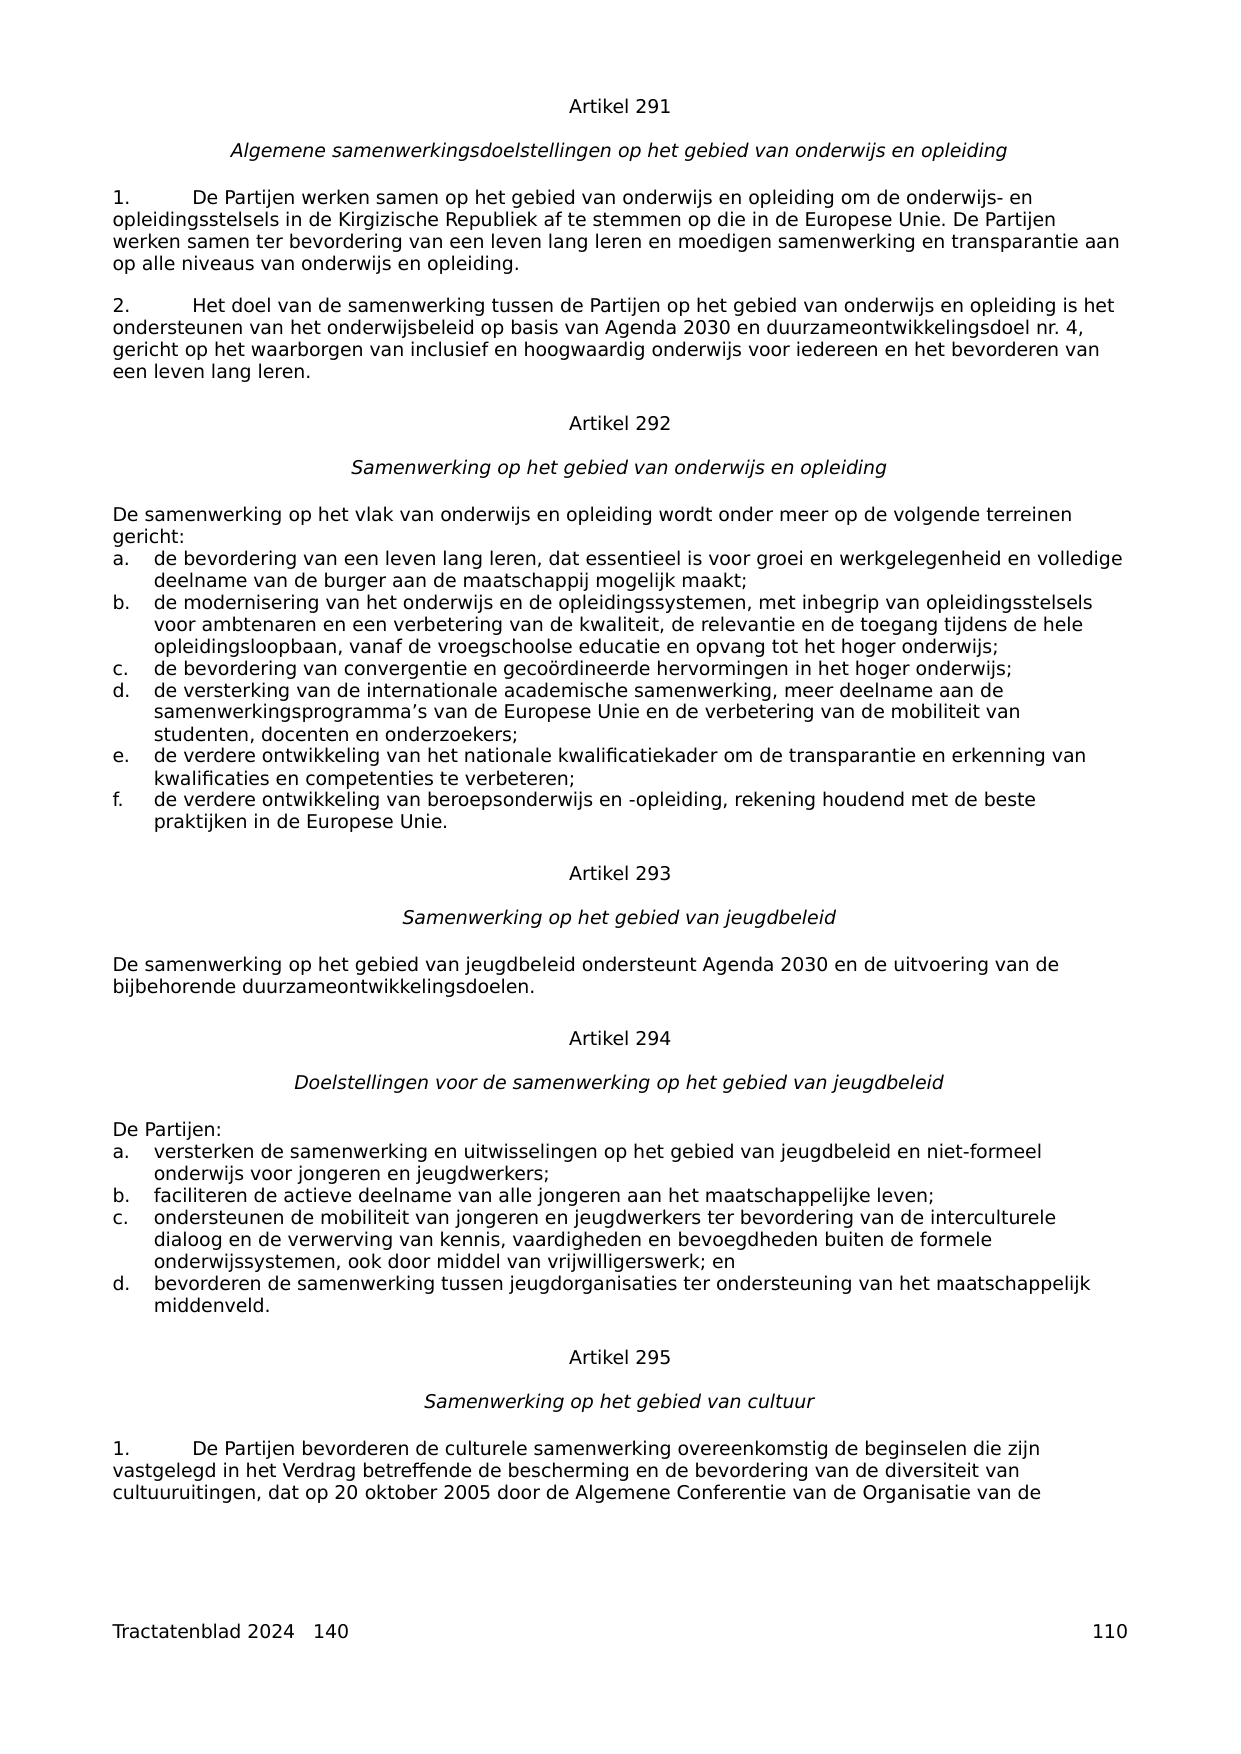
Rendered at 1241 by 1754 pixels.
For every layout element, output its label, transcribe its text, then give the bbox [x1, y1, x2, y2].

text b. faciliteren de actieve deelname van alle jongeren aan het maatschappelijke leven; [112, 1185, 1128, 1207]
text f. de verdere ontwikkeling van beroepsonderwijs en -opleiding, rekening houdend met de beste praktijken in de Europese Unie. [112, 789, 1128, 833]
text a. versterken de samenwerking en uitwisselingen op het gebied van jeugdbeleid en niet-formeel onderwijs voor jongeren en jeugdwerkers; [112, 1141, 1128, 1185]
text c. de bevordering van convergentie en gecoördineerde hervormingen in het hoger onderwijs; [112, 657, 1128, 679]
text d. de versterking van de internationale academische samenwerking, meer deelname aan de samenwerkingsprogramma’s van de Europese Unie en de verbetering van de mobiliteit van studenten, docenten en onderzoekers; [112, 679, 1128, 745]
subtitle Artikel 295 Samenwerking op het gebied van cultuur [112, 1347, 1128, 1413]
text De Partijen: [112, 1119, 1128, 1141]
subtitle Artikel 293 Samenwerking op het gebied van jeugdbeleid [112, 863, 1128, 929]
text 2. Het doel van de samenwerking tussen de Partijen op het gebied van onderwijs en opleiding is het ondersteunen van het onderwijsbeleid op basis van Agenda 2030 en duurzameontwikkelingsdoel nr. 4, gericht op het waarborgen van inclusief en hoogwaardig onderwijs voor iedereen en het bevorderen van een leven lang leren. [112, 295, 1128, 383]
text De samenwerking op het gebied van jeugdbeleid ondersteunt Agenda 2030 en de uitvoering van de bijbehorende duurzameontwikkelingsdoelen. [112, 954, 1128, 998]
text e. de verdere ontwikkeling van het nationale kwalificatiekader om de transparantie en erkenning van kwalificaties en competenties te verbeteren; [112, 745, 1128, 789]
text c. ondersteunen de mobiliteit van jongeren en jeugdwerkers ter bevordering van de interculturele dialoog en de verwerving van kennis, vaardigheden en bevoegdheden buiten de formele onderwijssystemen, ook door middel van vrijwilligerswerk; en [112, 1207, 1128, 1273]
text 1. De Partijen bevorderen de culturele samenwerking overeenkomstig de beginselen die zijn vastgelegd in het Verdrag betreffende de bescherming en de bevordering van de diversiteit van cultuuruitingen, dat op 20 oktober 2005 door de Algemene Conferentie van de Organisatie van de [112, 1438, 1128, 1504]
text 1. De Partijen werken samen op het gebied van onderwijs en opleiding om de onderwijs- en opleidingsstelsels in de Kirgizische Republiek af te stemmen op die in de Europese Unie. De Partijen werken samen ter bevordering van een leven lang leren en moedigen samenwerking en transparantie aan op alle niveaus van onderwijs en opleiding. [112, 187, 1128, 275]
text d. bevorderen de samenwerking tussen jeugdorganisaties ter ondersteuning van het maatschappelijk middenveld. [112, 1273, 1128, 1317]
text b. de modernisering van het onderwijs en de opleidingssystemen, met inbegrip van opleidingsstelsels voor ambtenaren en een verbetering van de kwaliteit, de relevantie en de toegang tijdens de hele opleidingsloopbaan, vanaf de vroegschoolse educatie en opvang tot het hoger onderwijs; [112, 592, 1128, 657]
subtitle Artikel 291 Algemene samenwerkingsdoelstellingen op het gebied van onderwijs en opleiding [112, 96, 1128, 162]
text a. de bevordering van een leven lang leren, dat essentieel is voor groei en werkgelegenheid en volledige deelname van de burger aan de maatschappij mogelijk maakt; [112, 548, 1128, 592]
text De samenwerking op het vlak van onderwijs en opleiding wordt onder meer op de volgende terreinen gericht: [112, 504, 1128, 548]
subtitle Artikel 294 Doelstellingen voor de samenwerking op het gebied van jeugdbeleid [112, 1028, 1128, 1094]
subtitle Artikel 292 Samenwerking op het gebied van onderwijs en opleiding [112, 413, 1128, 479]
